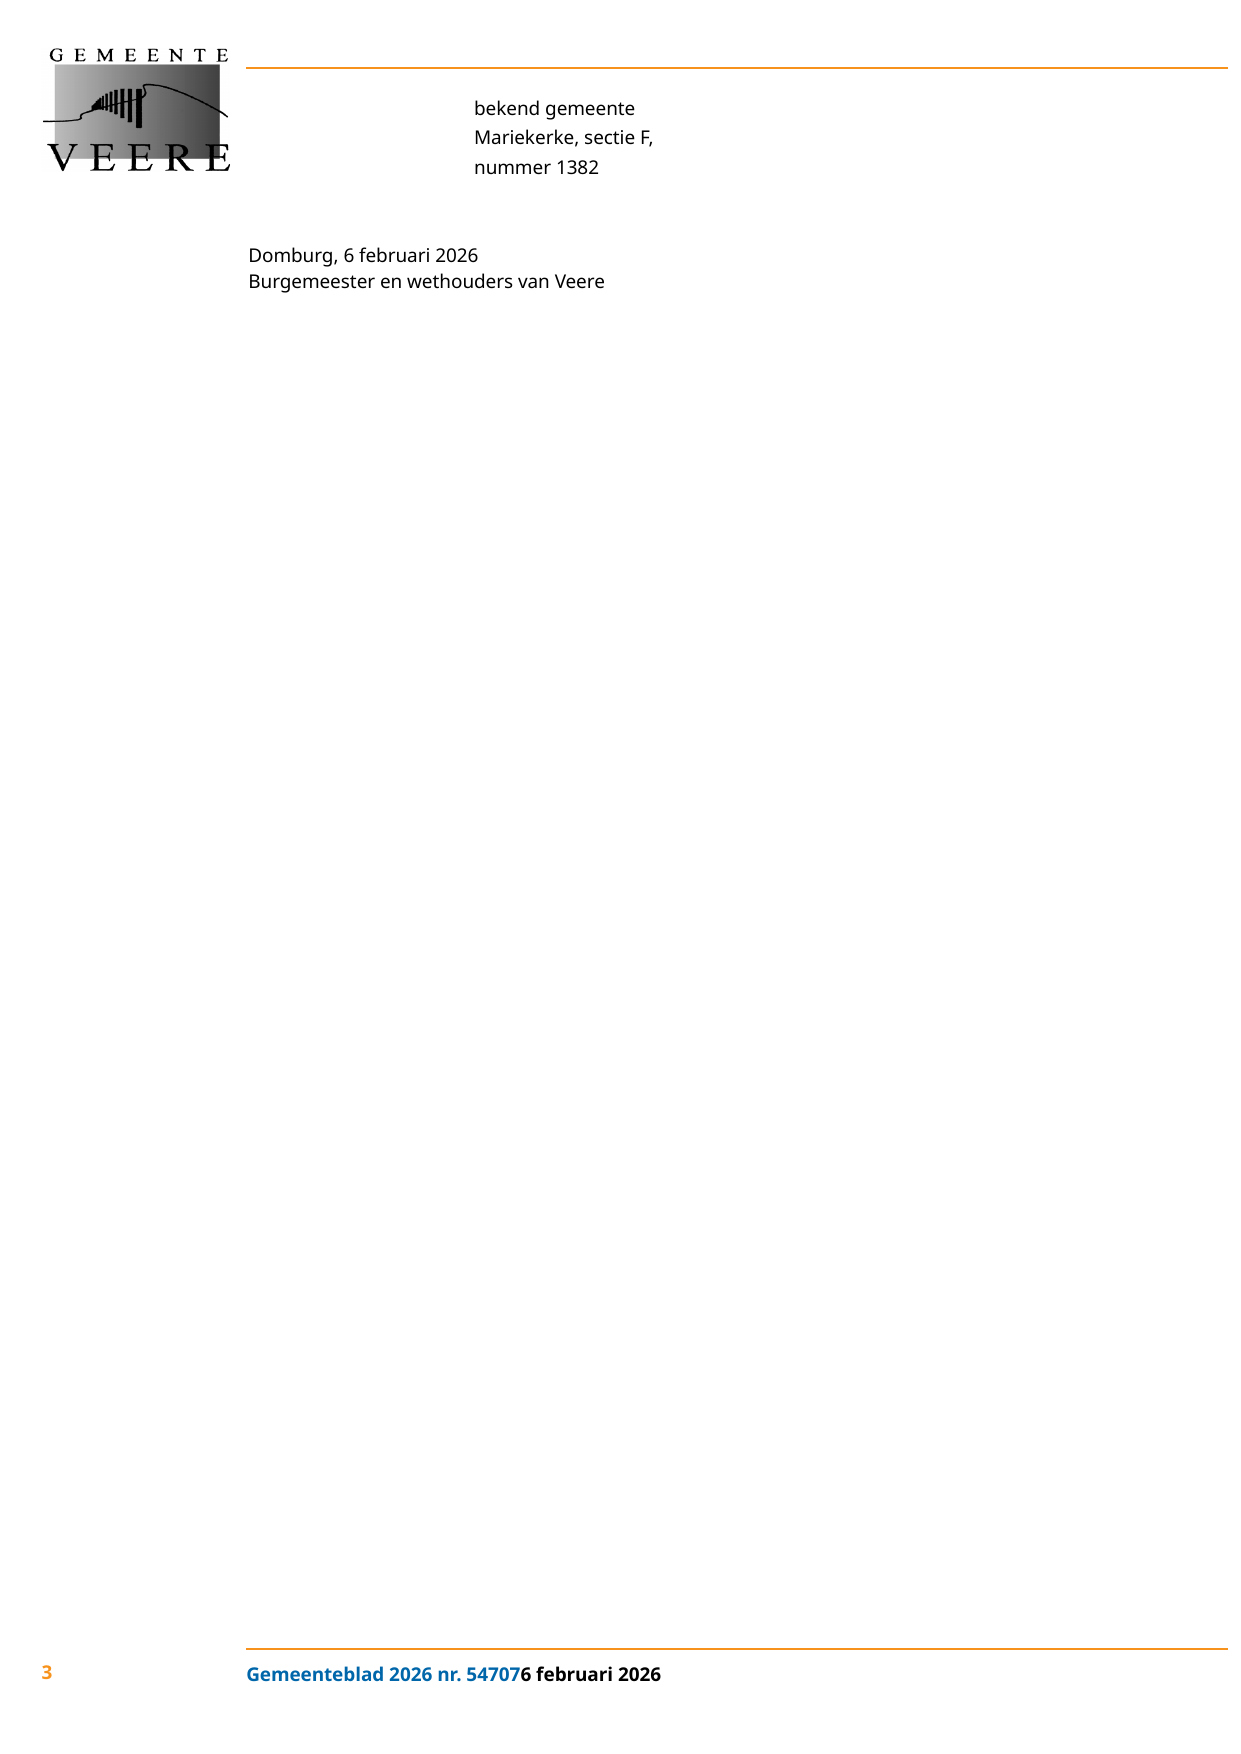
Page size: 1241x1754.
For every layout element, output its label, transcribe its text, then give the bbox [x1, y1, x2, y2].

table_cell bekend gemeente Mariekerke, sectie F, nummer 1382 [474, 95, 700, 180]
picture [41, 47, 231, 172]
table_cell [248, 95, 474, 180]
table_cell [926, 95, 1152, 180]
text Domburg, 6 februari 2026 [248, 242, 1152, 268]
table_cell [700, 95, 926, 180]
text Burgemeester en wethouders van Veere [248, 268, 1152, 293]
